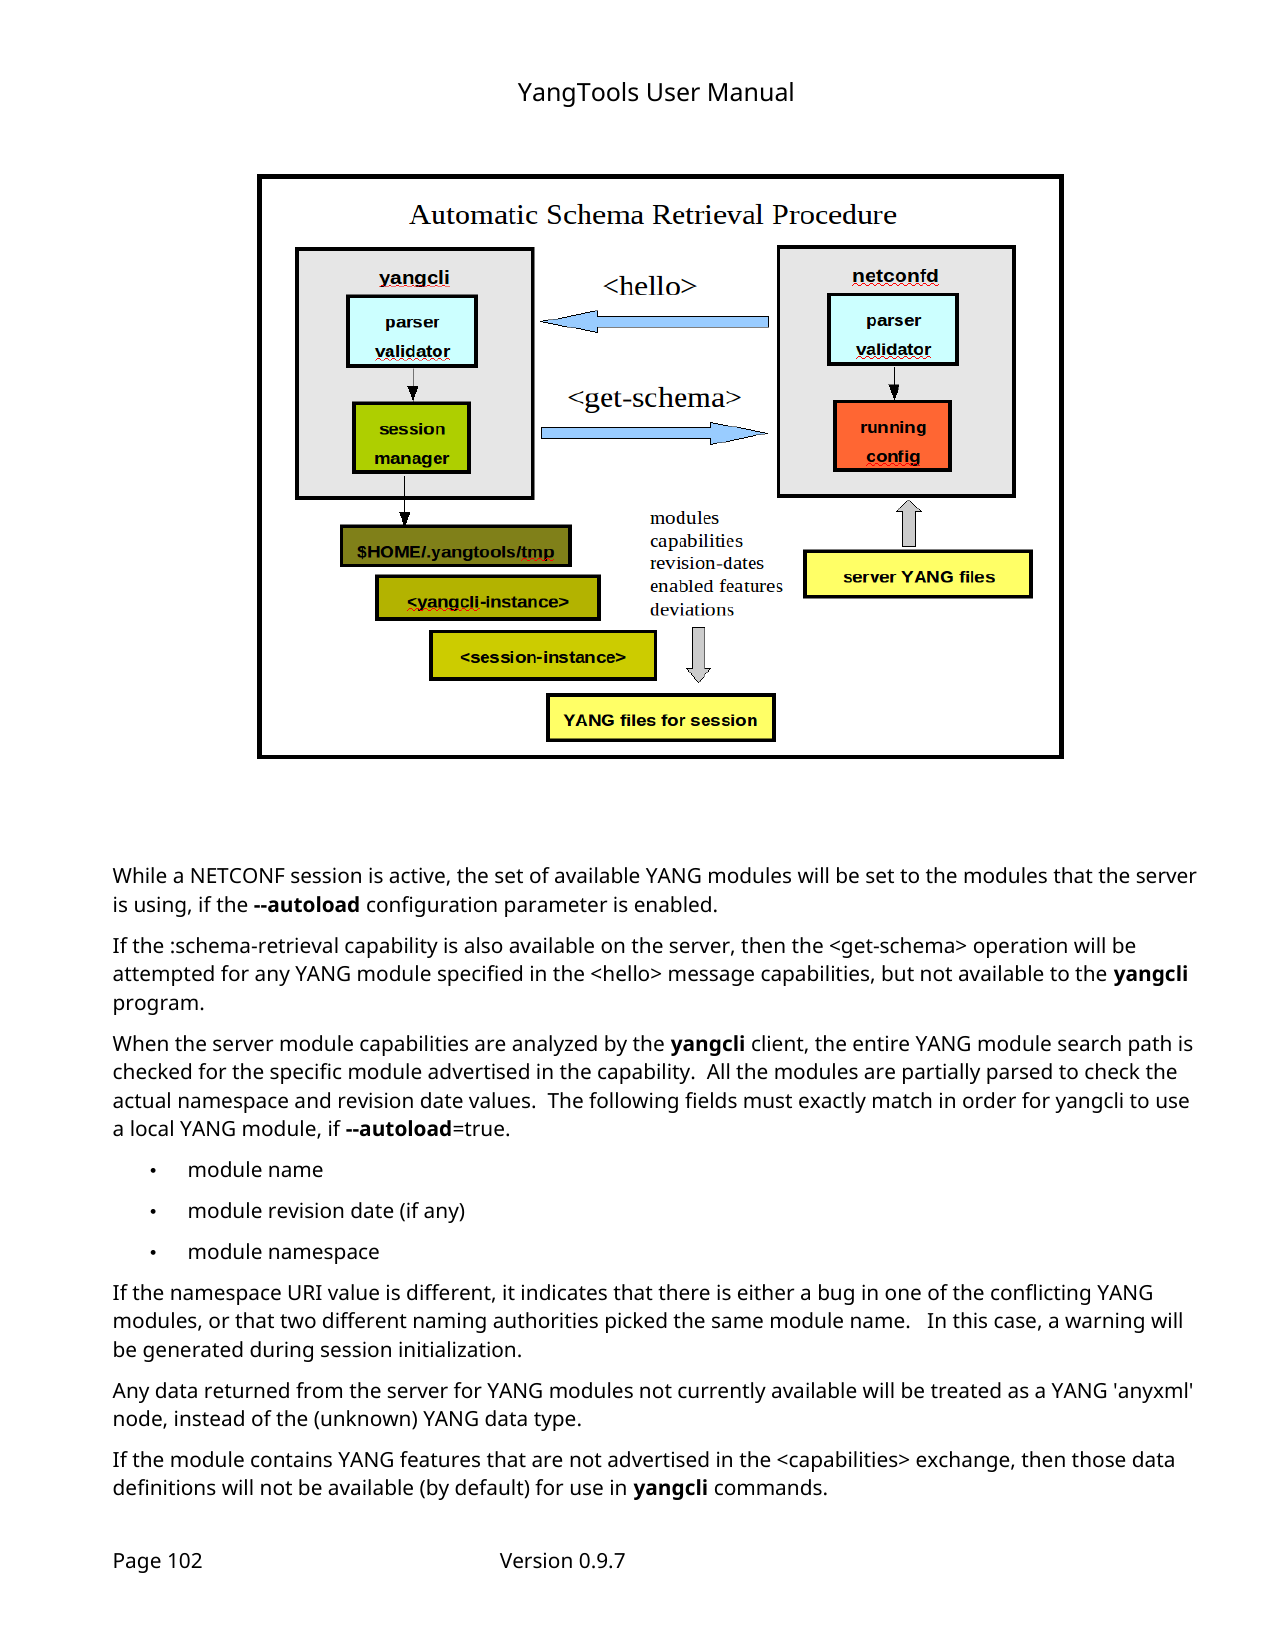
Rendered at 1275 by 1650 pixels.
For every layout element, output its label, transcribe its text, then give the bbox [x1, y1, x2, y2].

list module namespace [150, 1237, 1200, 1265]
text Any data returned from the server for YANG modules not currently available will be treated as a YANG 'anyxml' node, instead of the (unknown) YANG data type. [112, 1376, 1200, 1433]
list module revision date (if any) [150, 1196, 1200, 1224]
text While a NETCONF session is active, the set of available YANG modules will be set to the modules that the server is using, if the --autoload configuration parameter is enabled. [112, 862, 1200, 918]
text When the server module capabilities are analyzed by the yangcli client, the entire YANG module search path is checked for the specific module advertised in the capability. All the modules are partially parsed to check the actual namespace and revision date values. The following fields must exactly match in order for yangcli to use a local YANG module, if --autoload=true. [112, 1029, 1200, 1143]
text If the :schema-retrieval capability is also available on the server, then the <get-schema> operation will be attempted for any YANG module specified in the <hello> message capabilities, but not available to the yangcli program. [112, 931, 1200, 1016]
text If the namespace URI value is different, it indicates that there is either a bug in one of the conflicting YANG modules, or that two different naming authorities picked the same module name. In this case, a warning will be generated during session initialization. [112, 1278, 1200, 1363]
picture [195, 138, 1117, 780]
text If the module contains YANG features that are not advertised in the <capabilities> exchange, then those data definitions will not be available (by default) for use in yangcli commands. [112, 1445, 1200, 1502]
list module name [150, 1155, 1200, 1183]
